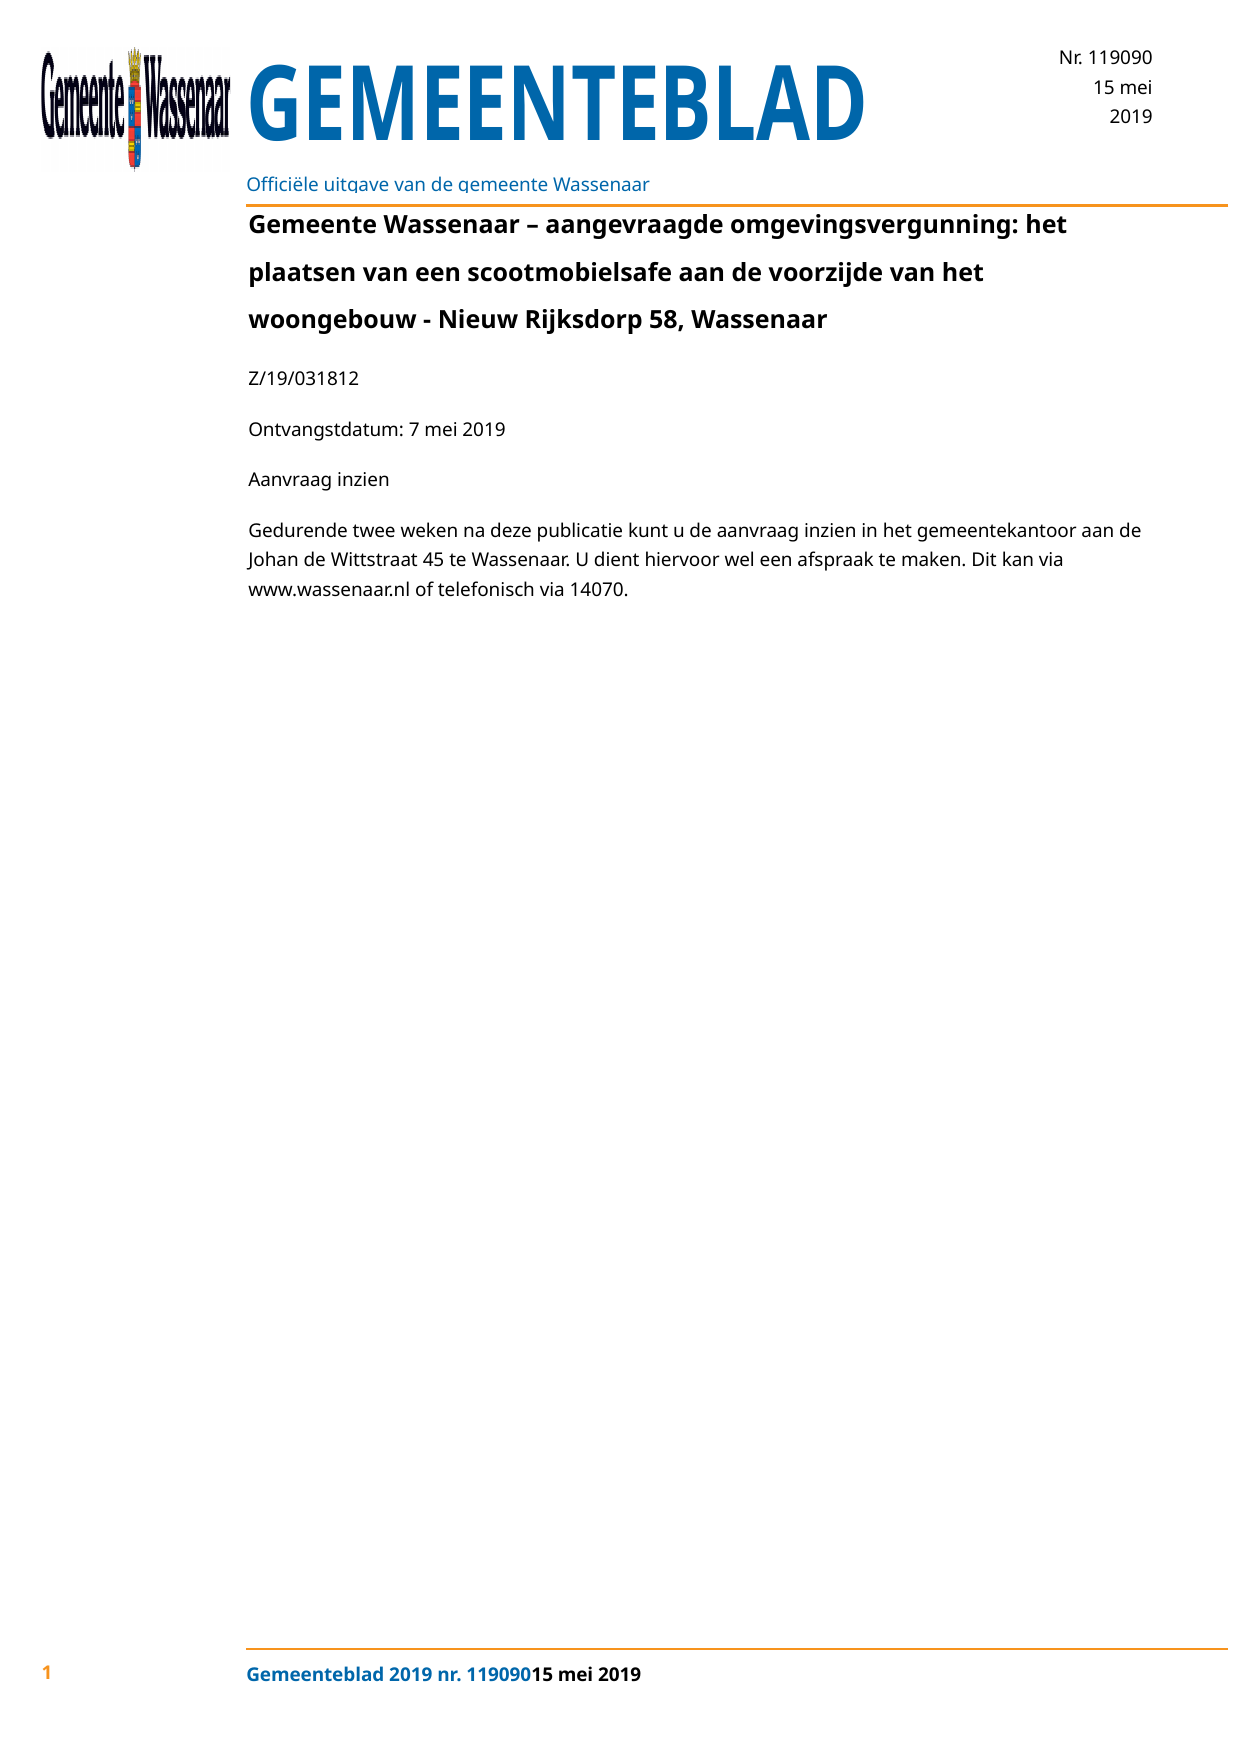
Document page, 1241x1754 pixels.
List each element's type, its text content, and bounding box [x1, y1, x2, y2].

text Ontvangstdatum: 7 mei 2019 [248, 416, 1152, 442]
text Z/19/031812 [248, 366, 1152, 391]
picture [41, 47, 231, 172]
text Gedurende twee weken na deze publicatie kunt u de aanvraag inzien in het gemeentekantoor aan de Johan de Wittstraat 45 te Wassenaar. U dient hiervoor wel een afspraak te maken. Dit kan via www.wassenaar.nl of telefonisch via 14070. [248, 517, 1152, 602]
text Aanvraag inzien [248, 466, 1152, 492]
text Gemeente Wassenaar – aangevraagde omgevingsvergunning: het plaatsen van een scootmobielsafe aan de voorzijde van het woongebouw - Nieuw Rijksdorp 58, Wassenaar [248, 207, 1152, 336]
